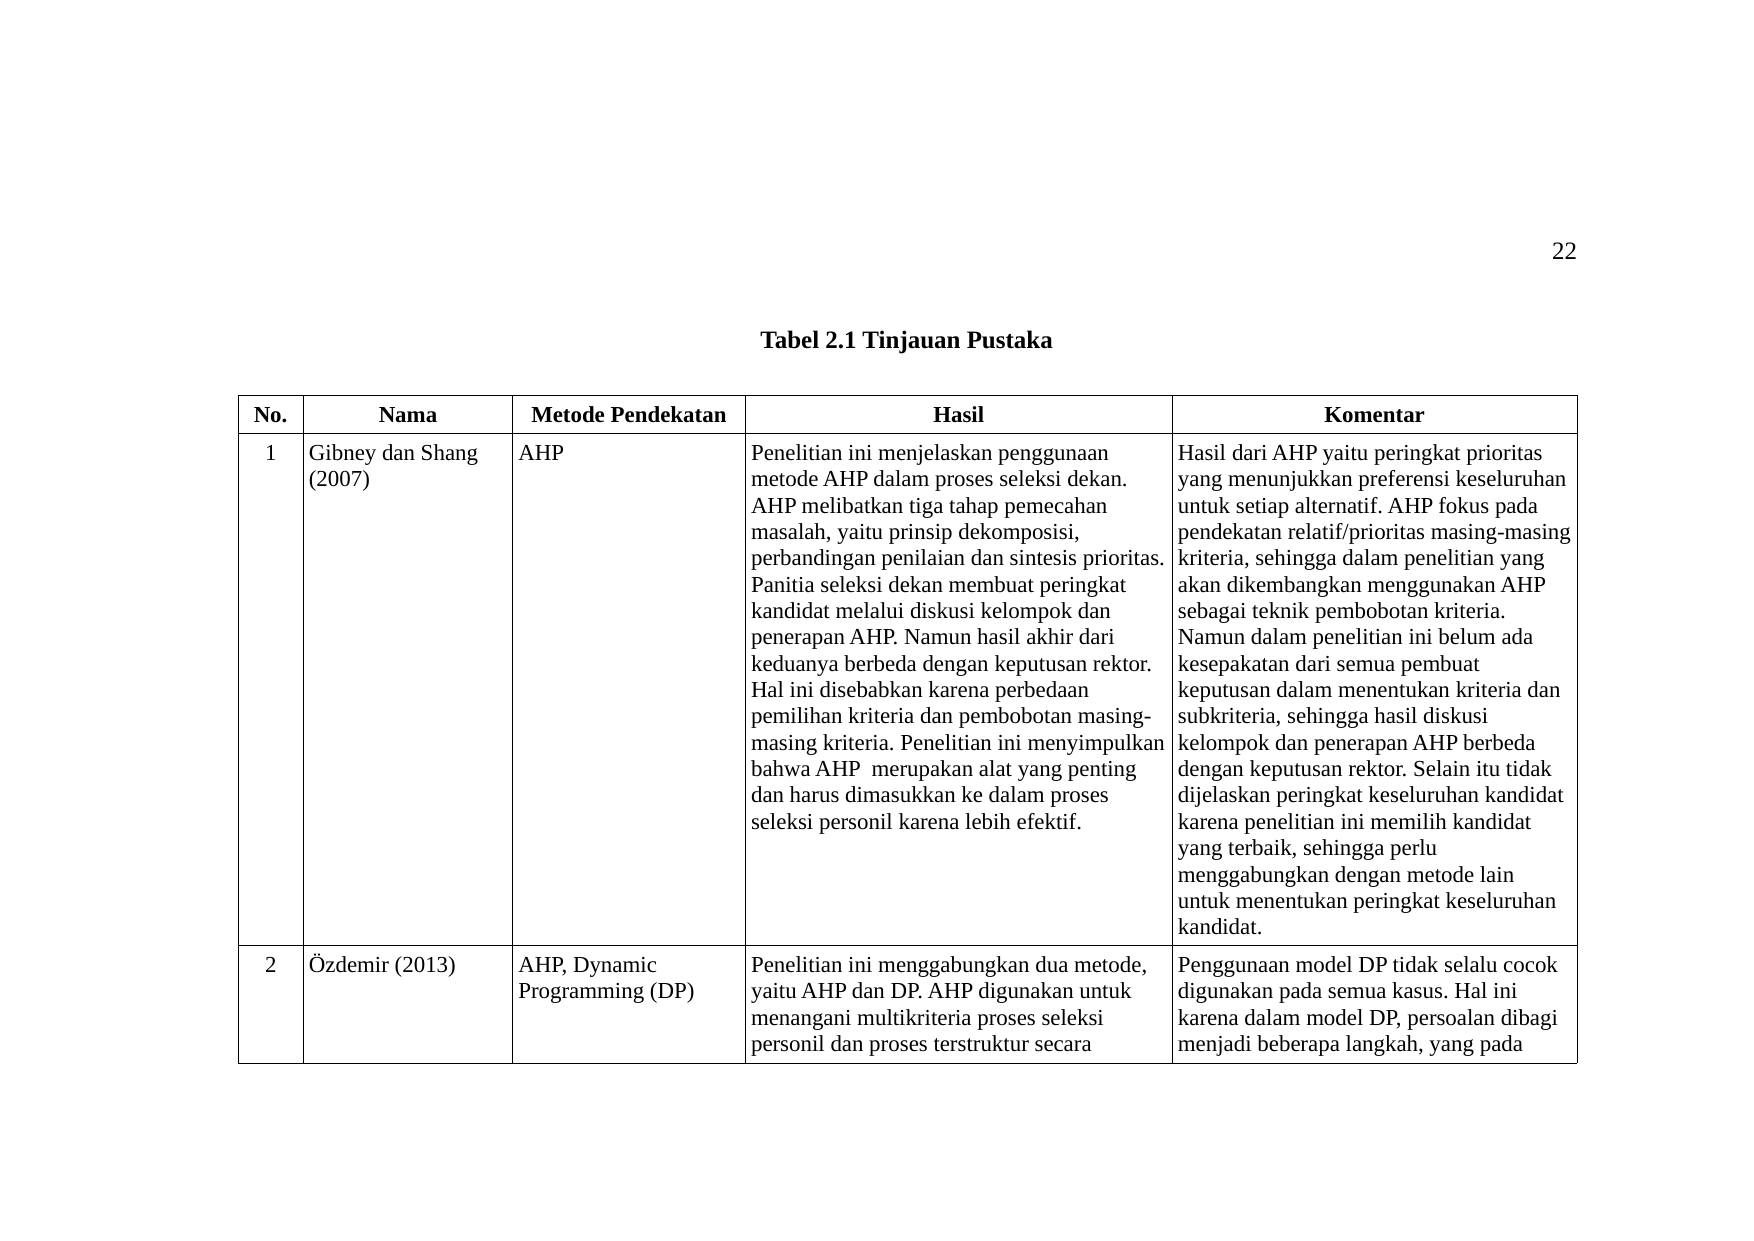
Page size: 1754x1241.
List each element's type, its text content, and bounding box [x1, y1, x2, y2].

table_cell AHP, Dynamic Programming (DP) [513, 946, 745, 1062]
table_cell Özdemir (2013) [304, 946, 512, 1062]
table_cell Gibney dan Shang (2007) [304, 434, 512, 945]
table_header No. [239, 396, 303, 433]
table_cell Penelitian ini menjelaskan penggunaan metode AHP dalam proses seleksi dekan. AHP melibatkan tiga tahap pemecahan masalah, yaitu prinsip dekomposisi, perbandingan penilaian dan sintesis prioritas. Panitia seleksi dekan membuat peringkat kandidat melalui diskusi kelompok dan penerapan AHP. Namun hasil akhir dari keduanya berbeda dengan keputusan rektor. Hal ini disebabkan karena perbedaan pemilihan kriteria dan pembobotan masing-masing kriteria. Penelitian ini menyimpulkan bahwa AHP merupakan alat yang penting dan harus dimasukkan ke dalam proses seleksi personil karena lebih efektif. [746, 434, 1172, 945]
table_header Metode Pendekatan [513, 396, 745, 433]
table_cell Penelitian ini menggabungkan dua metode, yaitu AHP dan DP. AHP digunakan untuk menangani multikriteria proses seleksi personil dan proses terstruktur secara [746, 946, 1172, 1062]
table_cell Hasil dari AHP yaitu peringkat prioritas yang menunjukkan preferensi keseluruhan untuk setiap alternatif. AHP fokus pada pendekatan relatif/prioritas masing-masing kriteria, sehingga dalam penelitian yang akan dikembangkan menggunakan AHP sebagai teknik pembobotan kriteria. Namun dalam penelitian ini belum ada kesepakatan dari semua pembuat keputusan dalam menentukan kriteria dan subkriteria, sehingga hasil diskusi kelompok dan penerapan AHP berbeda dengan keputusan rektor. Selain itu tidak dijelaskan peringkat keseluruhan kandidat karena penelitian ini memilih kandidat yang terbaik, sehingga perlu menggabungkan dengan metode lain untuk menentukan peringkat keseluruhan kandidat. [1173, 434, 1577, 945]
table_cell Penggunaan model DP tidak selalu cocok digunakan pada semua kasus. Hal ini karena dalam model DP, persoalan dibagi menjadi beberapa langkah, yang pada [1173, 946, 1577, 1062]
table_cell 1 [239, 434, 303, 945]
text Tabel 2.1 Tinjauan Pustaka [236, 325, 1577, 354]
table_cell 2 [239, 946, 303, 1062]
table_header Nama [304, 396, 512, 433]
table_header Komentar [1173, 396, 1577, 433]
table_header Hasil [746, 396, 1172, 433]
table_cell AHP [513, 434, 745, 945]
